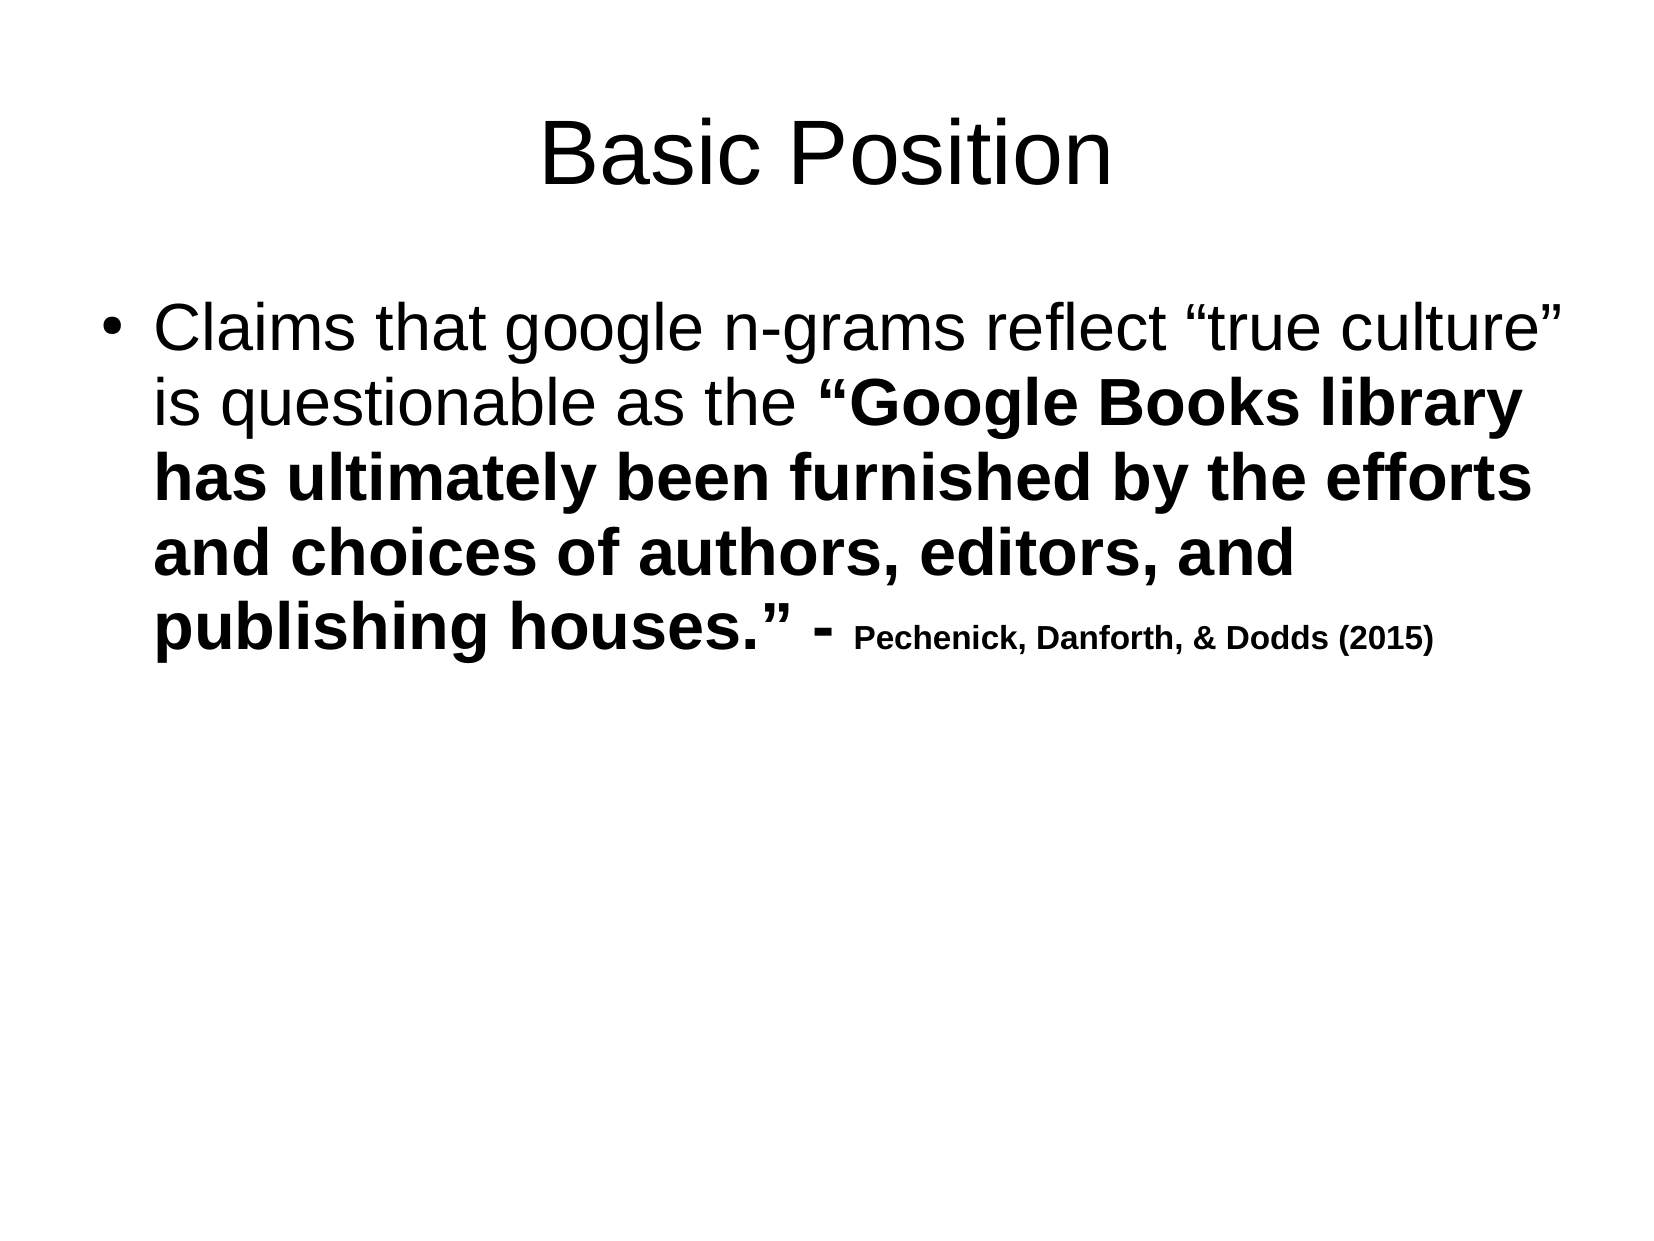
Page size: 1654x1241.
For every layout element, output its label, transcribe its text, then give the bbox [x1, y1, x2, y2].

list Claims that google n-grams reflect “true culture” is questionable as the “Google Books library has ultimately been furnished by the efforts and choices of authors, editors, and publishing houses.” - Pechenick, Danforth, & Dodds (2015) [82, 290, 1571, 1010]
title Basic Position [82, 49, 1571, 257]
